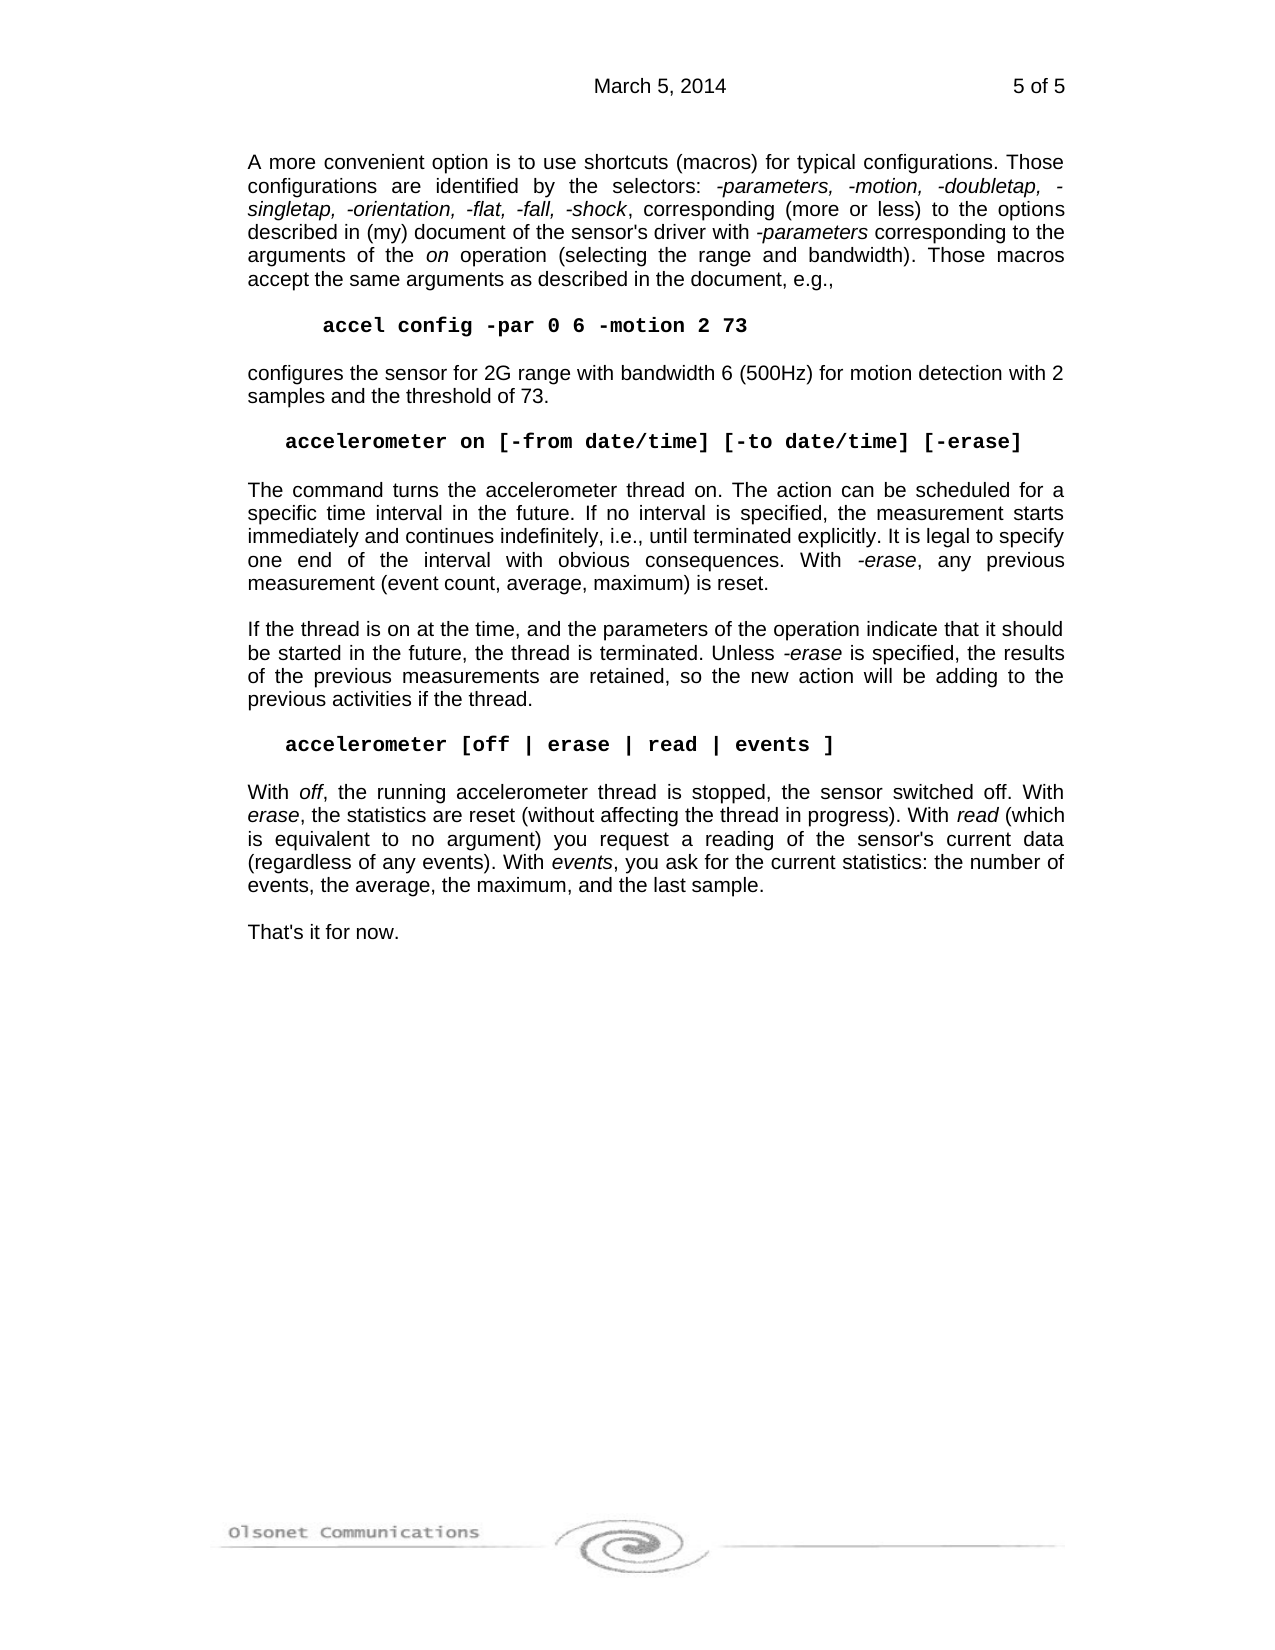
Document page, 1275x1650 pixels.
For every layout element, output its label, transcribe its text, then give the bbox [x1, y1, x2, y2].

picture [210, 1504, 1065, 1596]
text A more convenient option is to use shortcuts (macros) for typical configurations. Those configurations are identified by the selectors: -parameters, -motion, -doubletap, -singletap, -orientation, -flat, -fall, -shock, corresponding (more or less) to the options described in (my) document of the sensor's driver with -parameters corresponding to the arguments of the on operation (selecting the range and bandwidth). Those macros accept the same arguments as described in the document, e.g., [247, 151, 1065, 290]
text The command turns the accelerometer thread on. The action can be scheduled for a specific time interval in the future. If no interval is specified, the measurement starts immediately and continues indefinitely, i.e., until terminated explicitly. It is legal to specify one end of the interval with obvious consequences. With -erase, any previous measurement (event count, average, maximum) is reset. [247, 478, 1065, 594]
text accel config -par 0 6 -motion 2 73 [247, 313, 1065, 339]
text With off, the running accelerometer thread is stopped, the sensor switched off. With erase, the statistics are reset (without affecting the thread in progress). With read (which is equivalent to no argument) you request a reading of the sensor's current data (regardless of any events). With events, you ask for the current statistics: the number of events, the average, the maximum, and the last sample. [247, 781, 1065, 897]
text accelerometer on [-from date/time] [-to date/time] [-erase] [285, 432, 1065, 455]
text accelerometer [off | erase | read | events ] [285, 734, 1065, 758]
text configures the sensor for 2G range with bandwidth 6 (500Hz) for motion detection with 2 samples and the threshold of 73. [247, 362, 1065, 408]
text If the thread is on at the time, and the parameters of the operation indicate that it should be started in the future, the thread is terminated. Unless -erase is specified, the results of the previous measurements are retained, so the new action will be adding to the previous activities if the thread. [247, 618, 1065, 711]
text That's it for now. [247, 920, 1065, 943]
